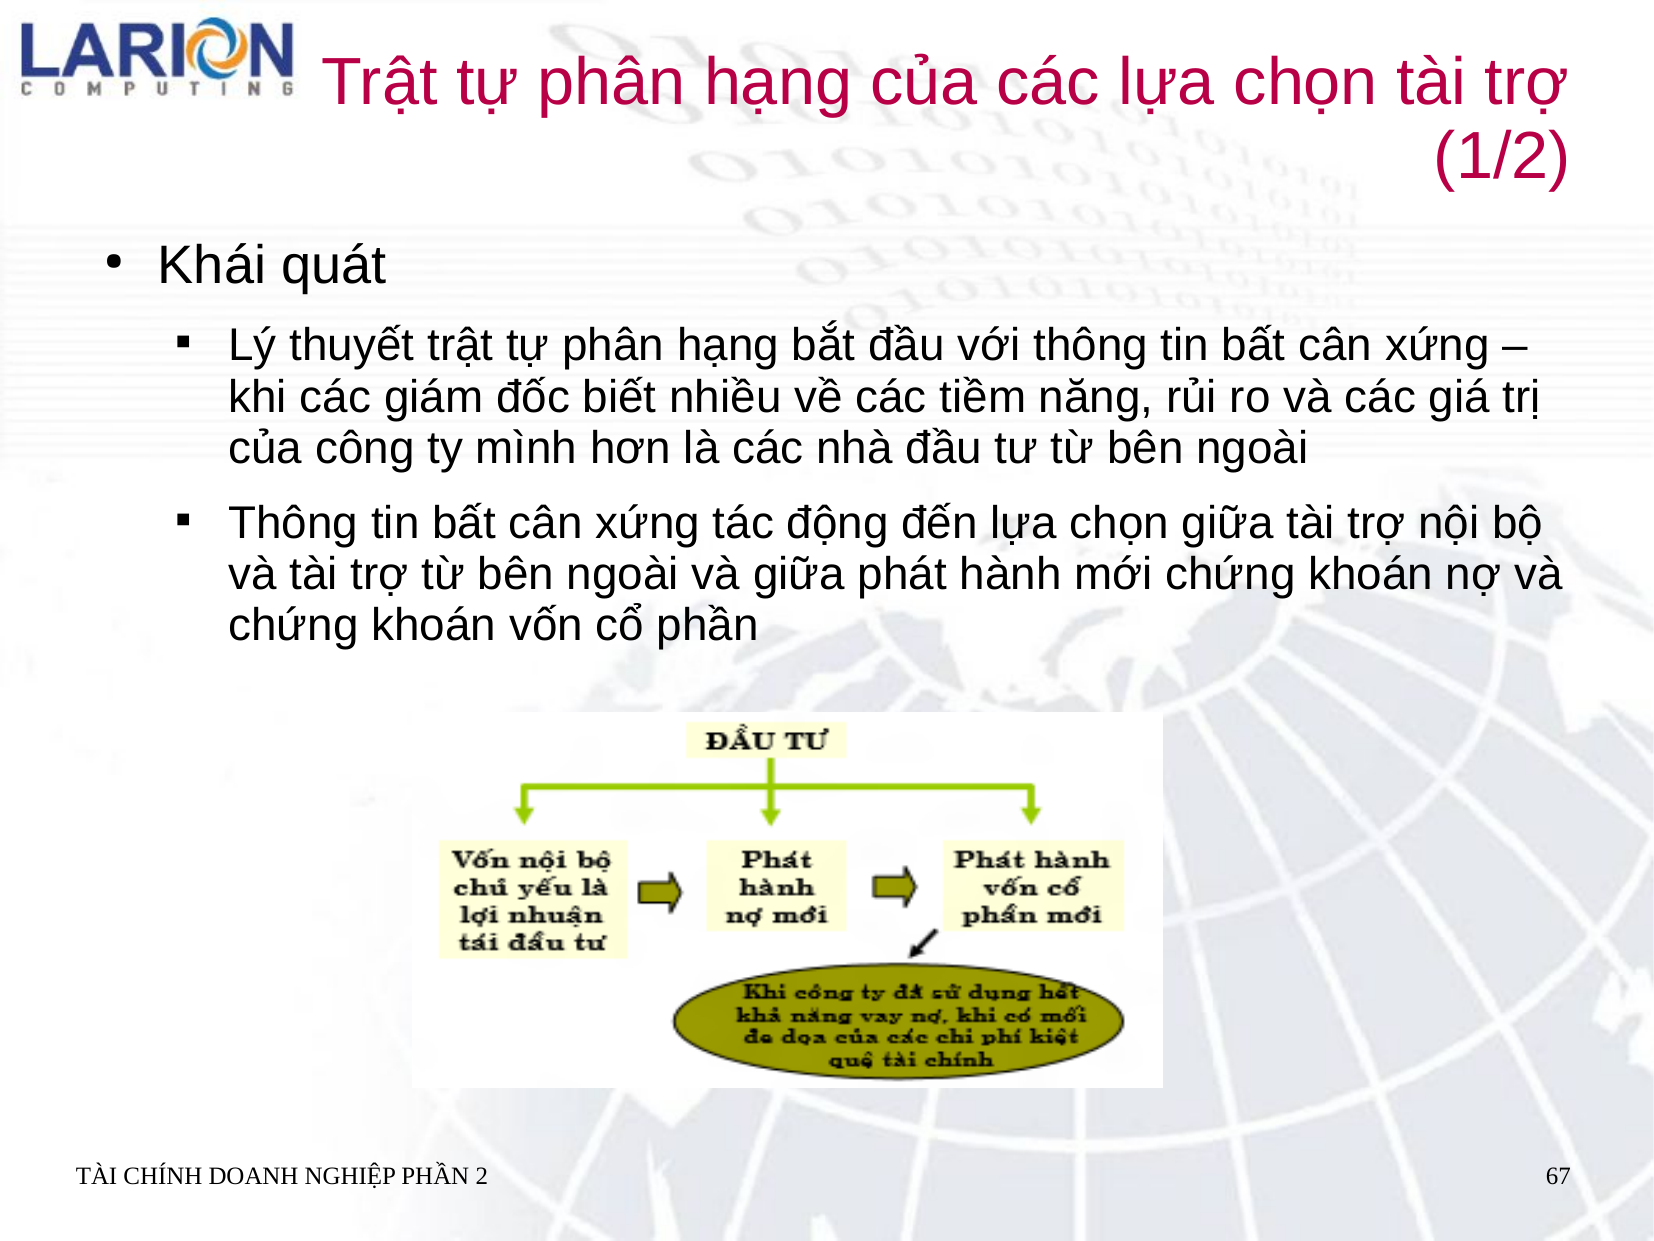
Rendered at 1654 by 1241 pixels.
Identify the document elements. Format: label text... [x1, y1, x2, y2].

title Trật tự phân hạng của các lựa chọn tài trợ (1/2) [300, 43, 1571, 194]
picture [0, 0, 1654, 1241]
list Khái quát Lý thuyết trật tự phân hạng bắt đầu với thông tin bất cân xứng – khi các giám đốc biết nhiều về các tiềm năng, rủi ro và các giá trị của công ty mình hơn là các nhà đầu tư từ bên ngoài Thông tin bất cân xứng tác động đến lựa chọn giữa tài trợ nội bộ và tài trợ từ bên ngoài và giữa phát hành mới chứng khoán nợ và chứng khoán vốn cổ phần [86, 234, 1576, 1039]
